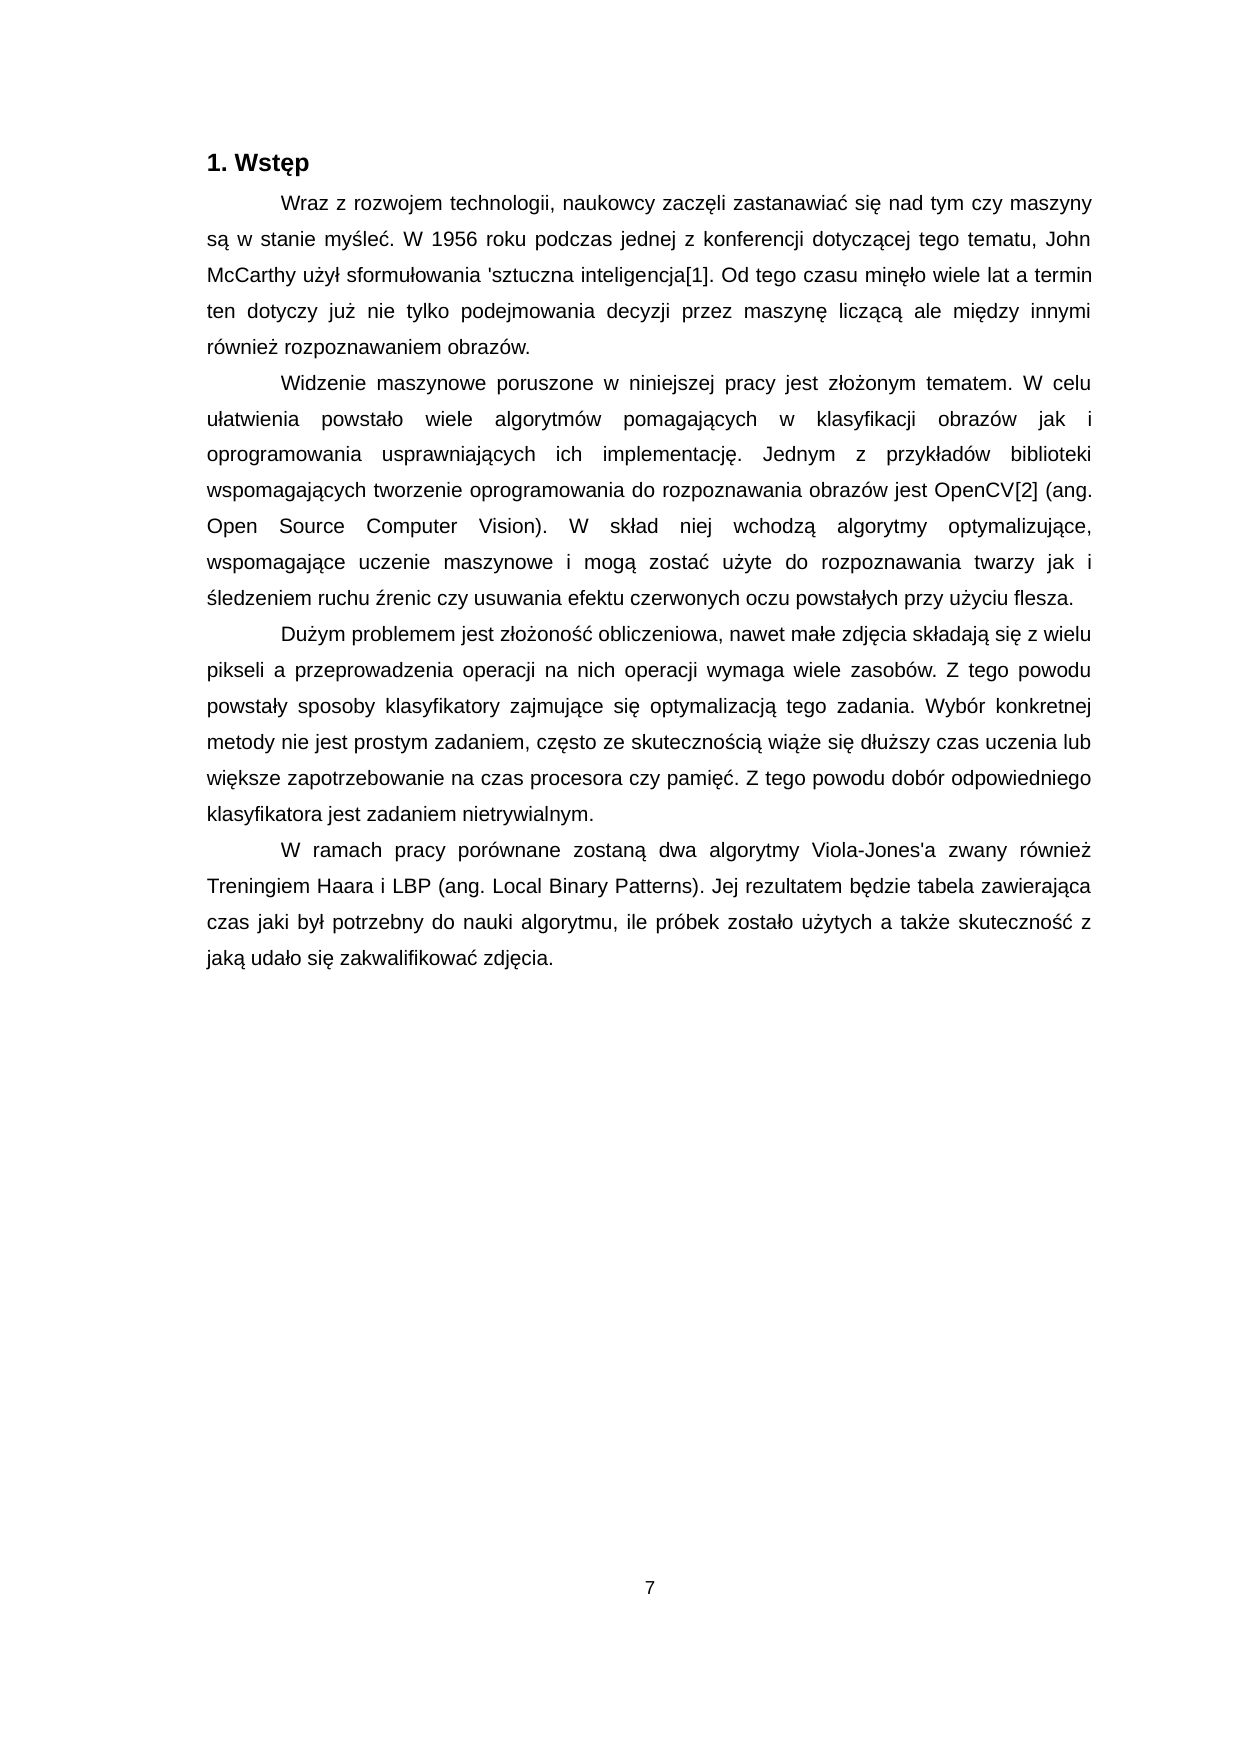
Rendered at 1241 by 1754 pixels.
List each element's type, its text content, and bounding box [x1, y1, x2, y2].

text Wraz z rozwojem technologii, naukowcy zaczęli zastanawiać się nad tym czy maszyny są w stanie myśleć. W 1956 roku podczas jednej z konferencji dotyczącej tego tematu, John McCarthy użył sformułowania 'sztuczna inteligencja[1]. Od tego czasu minęło wiele lat a termin ten dotyczy już nie tylko podejmowania decyzji przez maszynę liczącą ale między innymi również rozpoznawaniem obrazów. [207, 191, 1093, 358]
text Dużym problemem jest złożoność obliczeniowa, nawet małe zdjęcia składają się z wielu pikseli a przeprowadzenia operacji na nich operacji wymaga wiele zasobów. Z tego powodu powstały sposoby klasyfikatory zajmujące się optymalizacją tego zadania. Wybór konkretnej metody nie jest prostym zadaniem, często ze skutecznością wiąże się dłuższy czas uczenia lub większe zapotrzebowanie na czas procesora czy pamięć. Z tego powodu dobór odpowiedniego klasyfikatora jest zadaniem nietrywialnym. [207, 622, 1093, 826]
list 1. Wstęp [207, 148, 1093, 176]
text W ramach pracy porównane zostaną dwa algorytmy Viola-Jones'a zwany również Treningiem Haara i LBP (ang. Local Binary Patterns). Jej rezultatem będzie tabela zawierająca czas jaki był potrzebny do nauki algorytmu, ile próbek zostało użytych a także skuteczność z jaką udało się zakwalifikować zdjęcia. [207, 838, 1093, 969]
text Widzenie maszynowe poruszone w niniejszej pracy jest złożonym tematem. W celu ułatwienia powstało wiele algorytmów pomagających w klasyfikacji obrazów jak i oprogramowania usprawniających ich implementację. Jednym z przykładów biblioteki wspomagających tworzenie oprogramowania do rozpoznawania obrazów jest OpenCV[2] (ang. Open Source Computer Vision). W skład niej wchodzą algorytmy optymalizujące, wspomagające uczenie maszynowe i mogą zostać użyte do rozpoznawania twarzy jak i śledzeniem ruchu źrenic czy usuwania efektu czerwonych oczu powstałych przy użyciu flesza. [207, 370, 1093, 610]
